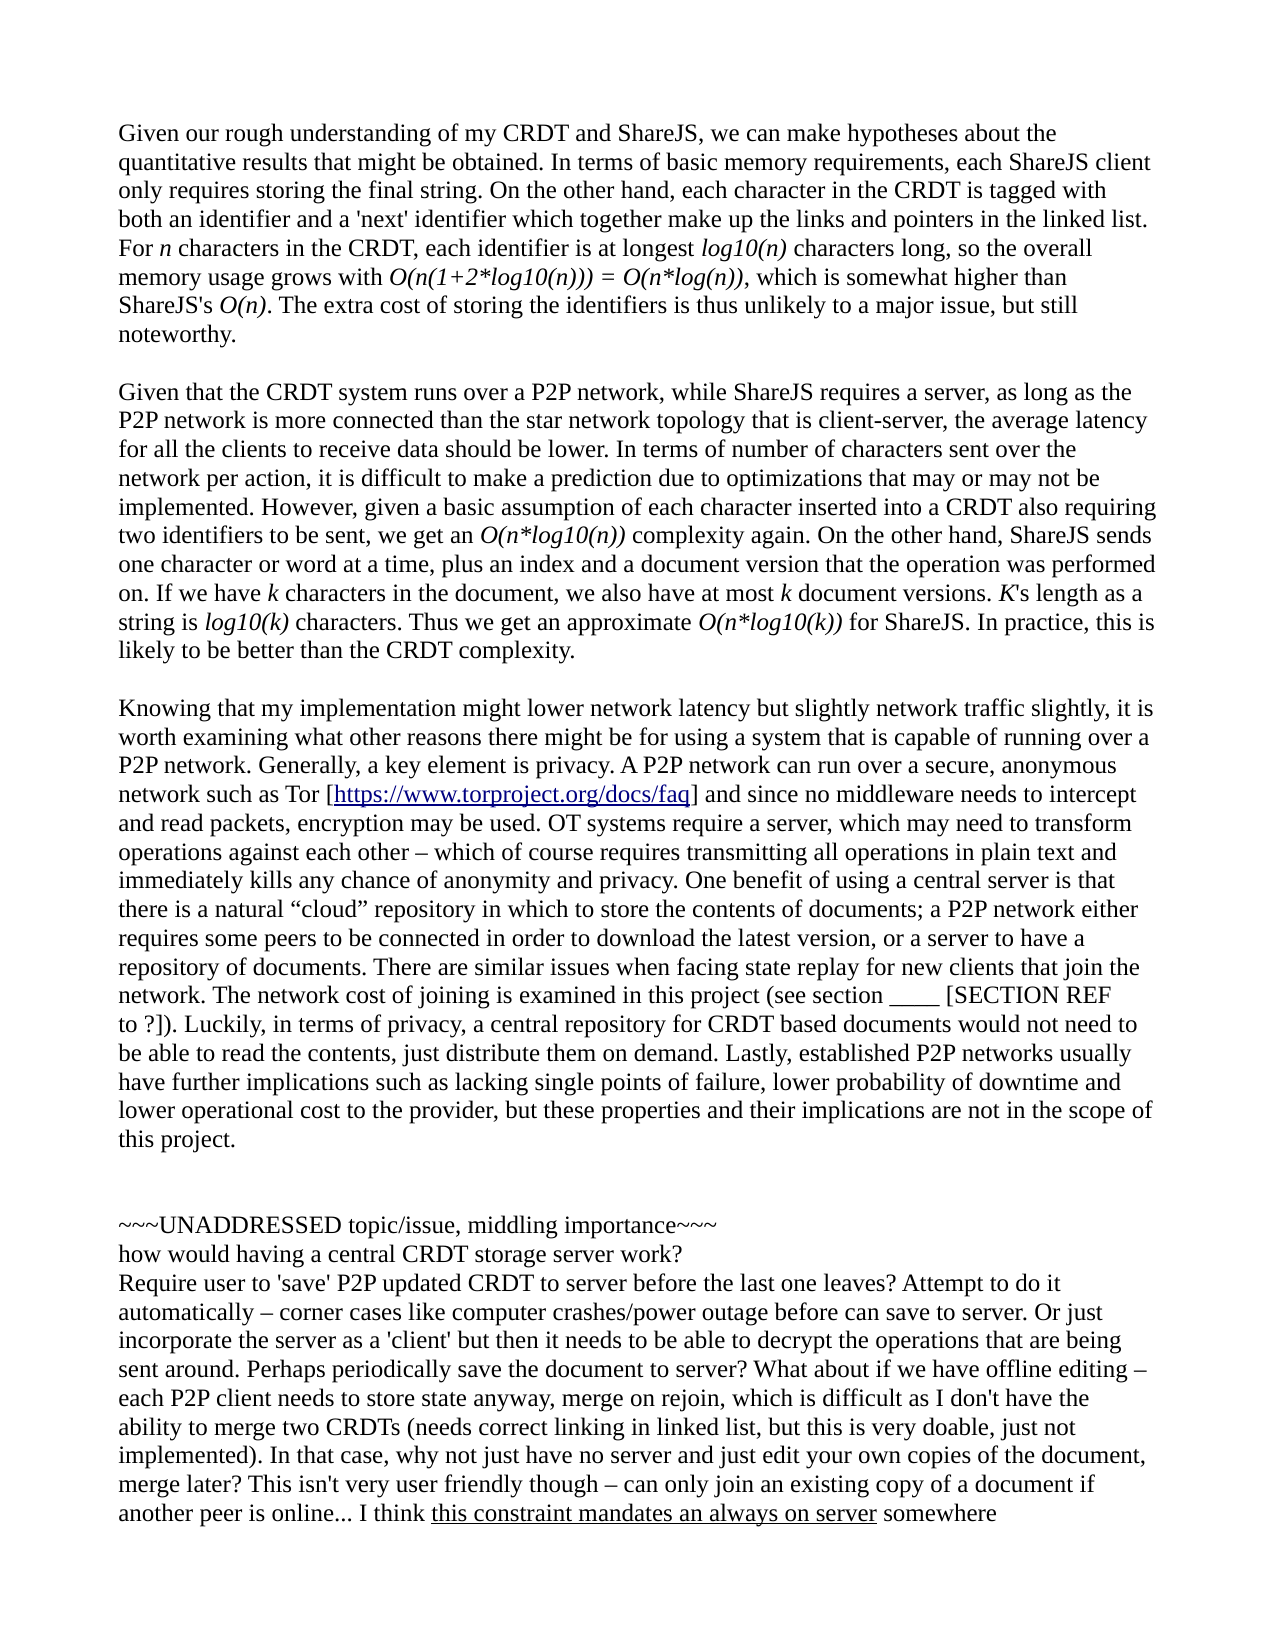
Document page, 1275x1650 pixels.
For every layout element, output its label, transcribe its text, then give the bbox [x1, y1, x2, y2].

text ~~~UNADDRESSED topic/issue, middling importance~~~ [118, 1211, 1157, 1239]
text Require user to 'save' P2P updated CRDT to server before the last one leaves? Attempt to do it automatically – corner cases like computer crashes/power outage before can save to server. Or just incorporate the server as a 'client' but then it needs to be able to decrypt the operations that are being sent around. Perhaps periodically save the document to server? What about if we have offline editing – each P2P client needs to store state anyway, merge on rejoin, which is difficult as I don't have the ability to merge two CRDTs (needs correct linking in linked list, but this is very doable, just not implemented). In that case, why not just have no server and just edit your own copies of the document, merge later? This isn't very user friendly though – can only join an existing copy of a document if another peer is online... I think this constraint mandates an always on server somewhere [118, 1268, 1157, 1527]
text Given our rough understanding of my CRDT and ShareJS, we can make hypotheses about the quantitative results that might be obtained. In terms of basic memory requirements, each ShareJS client only requires storing the final string. On the other hand, each character in the CRDT is tagged with both an identifier and a 'next' identifier which together make up the links and pointers in the linked list. For n characters in the CRDT, each identifier is at longest log10(n) characters long, so the overall memory usage grows with O(n(1+2*log10(n))) = O(n*log(n)), which is somewhat higher than ShareJS's O(n). The extra cost of storing the identifiers is thus unlikely to a major issue, but still noteworthy. [118, 118, 1157, 348]
text Given that the CRDT system runs over a P2P network, while ShareJS requires a server, as long as the P2P network is more connected than the star network topology that is client-server, the average latency for all the clients to receive data should be lower. In terms of number of characters sent over the network per action, it is difficult to make a prediction due to optimizations that may or may not be implemented. However, given a basic assumption of each character inserted into a CRDT also requiring two identifiers to be sent, we get an O(n*log10(n)) complexity again. On the other hand, ShareJS sends one character or word at a time, plus an index and a document version that the operation was performed on. If we have k characters in the document, we also have at most k document versions. K's length as a string is log10(k) characters. Thus we get an approximate O(n*log10(k)) for ShareJS. In practice, this is likely to be better than the CRDT complexity. [118, 377, 1157, 664]
text Knowing that my implementation might lower network latency but slightly network traffic slightly, it is worth examining what other reasons there might be for using a system that is capable of running over a P2P network. Generally, a key element is privacy. A P2P network can run over a secure, anonymous network such as Tor [https://www.torproject.org/docs/faq] and since no middleware needs to intercept and read packets, encryption may be used. OT systems require a server, which may need to transform operations against each other – which of course requires transmitting all operations in plain text and immediately kills any chance of anonymity and privacy. One benefit of using a central server is that there is a natural “cloud” repository in which to store the contents of documents; a P2P network either requires some peers to be connected in order to download the latest version, or a server to have a repository of documents. There are similar issues when facing state replay for new clients that join the network. The network cost of joining is examined in this project (see section ____ [SECTION REF to ?]). Luckily, in terms of privacy, a central repository for CRDT based documents would not need to be able to read the contents, just distribute them on demand. Lastly, established P2P networks usually have further implications such as lacking single points of failure, lower probability of downtime and lower operational cost to the provider, but these properties and their implications are not in the scope of this project. [118, 693, 1157, 1153]
text how would having a central CRDT storage server work? [118, 1239, 1157, 1268]
